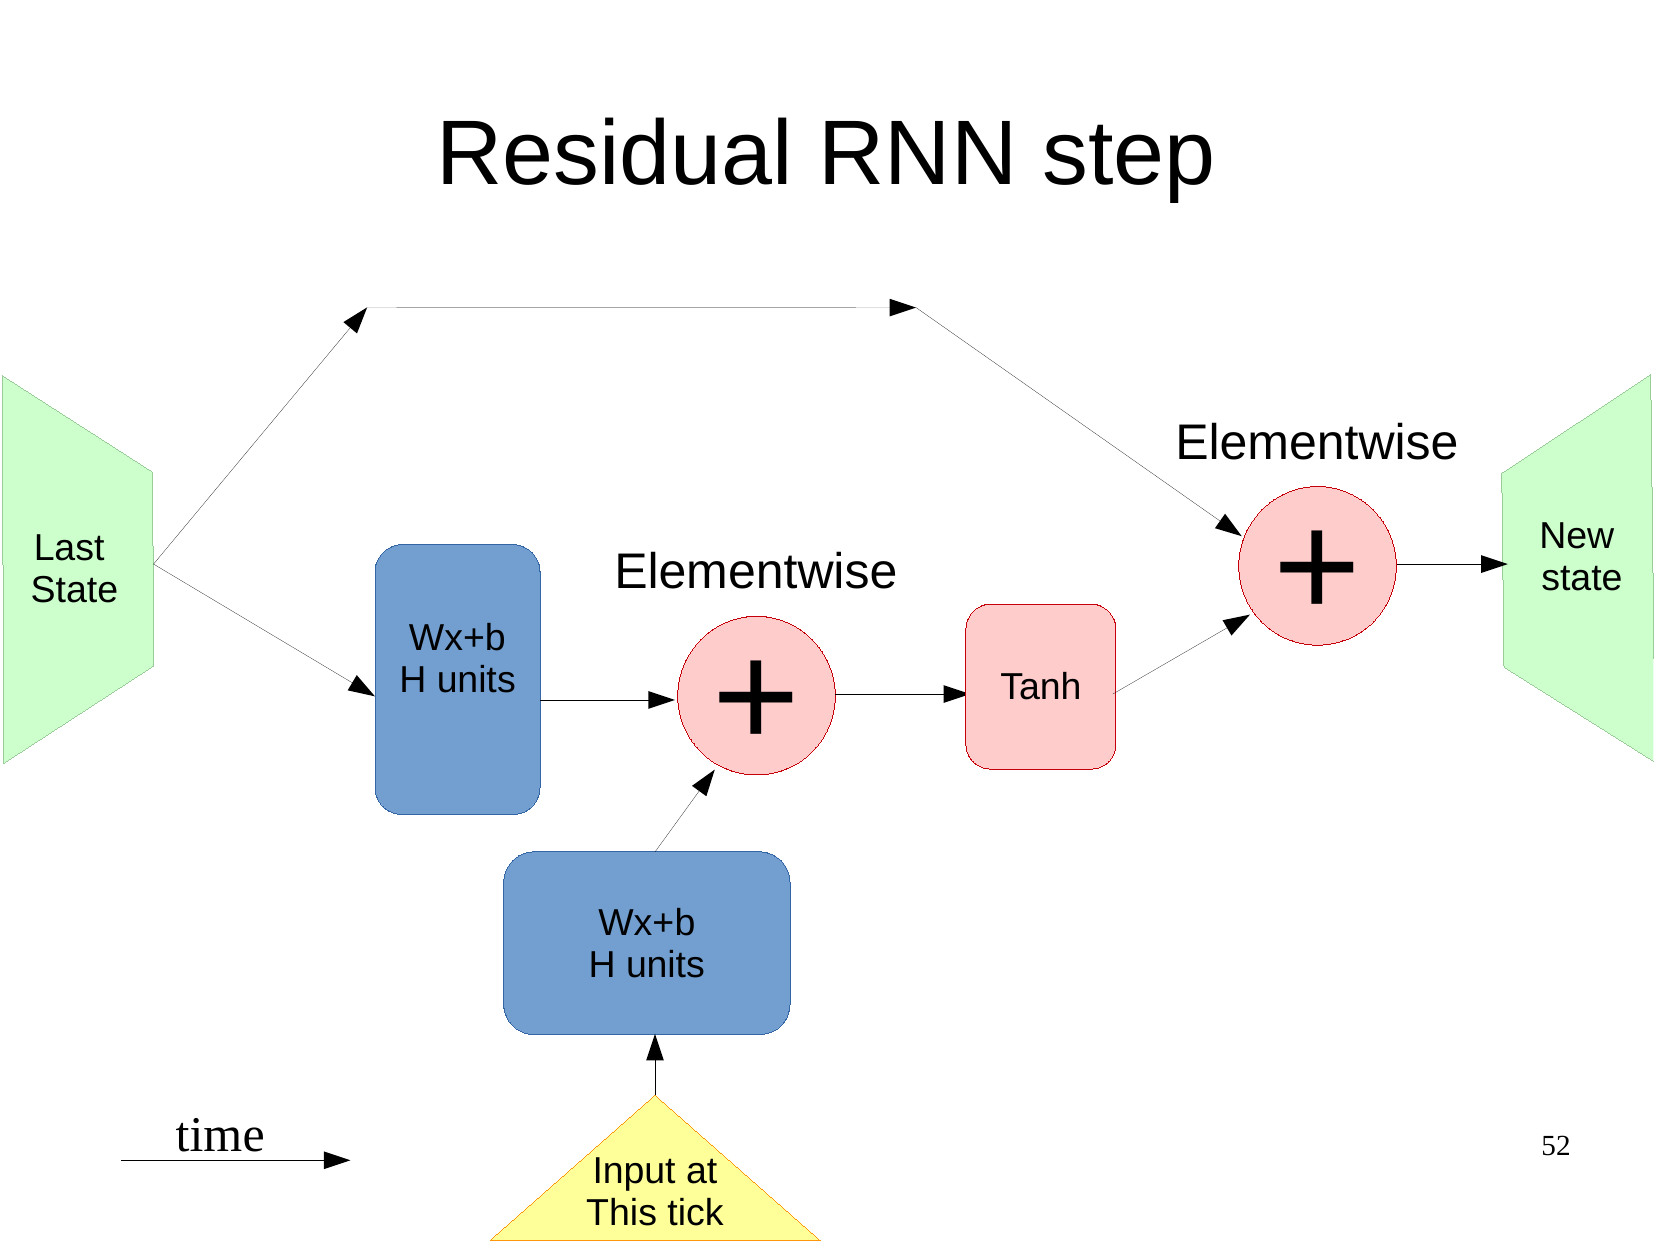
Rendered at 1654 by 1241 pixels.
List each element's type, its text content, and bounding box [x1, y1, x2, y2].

text_box New state [1483, 507, 1654, 606]
text_box Elementwise [1160, 406, 1474, 478]
text_box Wx+b H units [375, 544, 541, 815]
text_box Wx+b H units [503, 851, 791, 1035]
text_box Elementwise [599, 536, 913, 608]
text_box [1503, 606, 1654, 762]
title Residual RNN step [82, 49, 1571, 257]
text_box Input at This tick [490, 1095, 821, 1241]
text_box + [1238, 486, 1397, 646]
text_box Tanh [965, 604, 1116, 770]
text_box + [677, 616, 836, 775]
text_box [3, 661, 154, 764]
text_box [1501, 374, 1653, 507]
text_box Last State [0, 519, 169, 661]
text_box time [160, 1107, 280, 1164]
text_box [2, 375, 153, 519]
